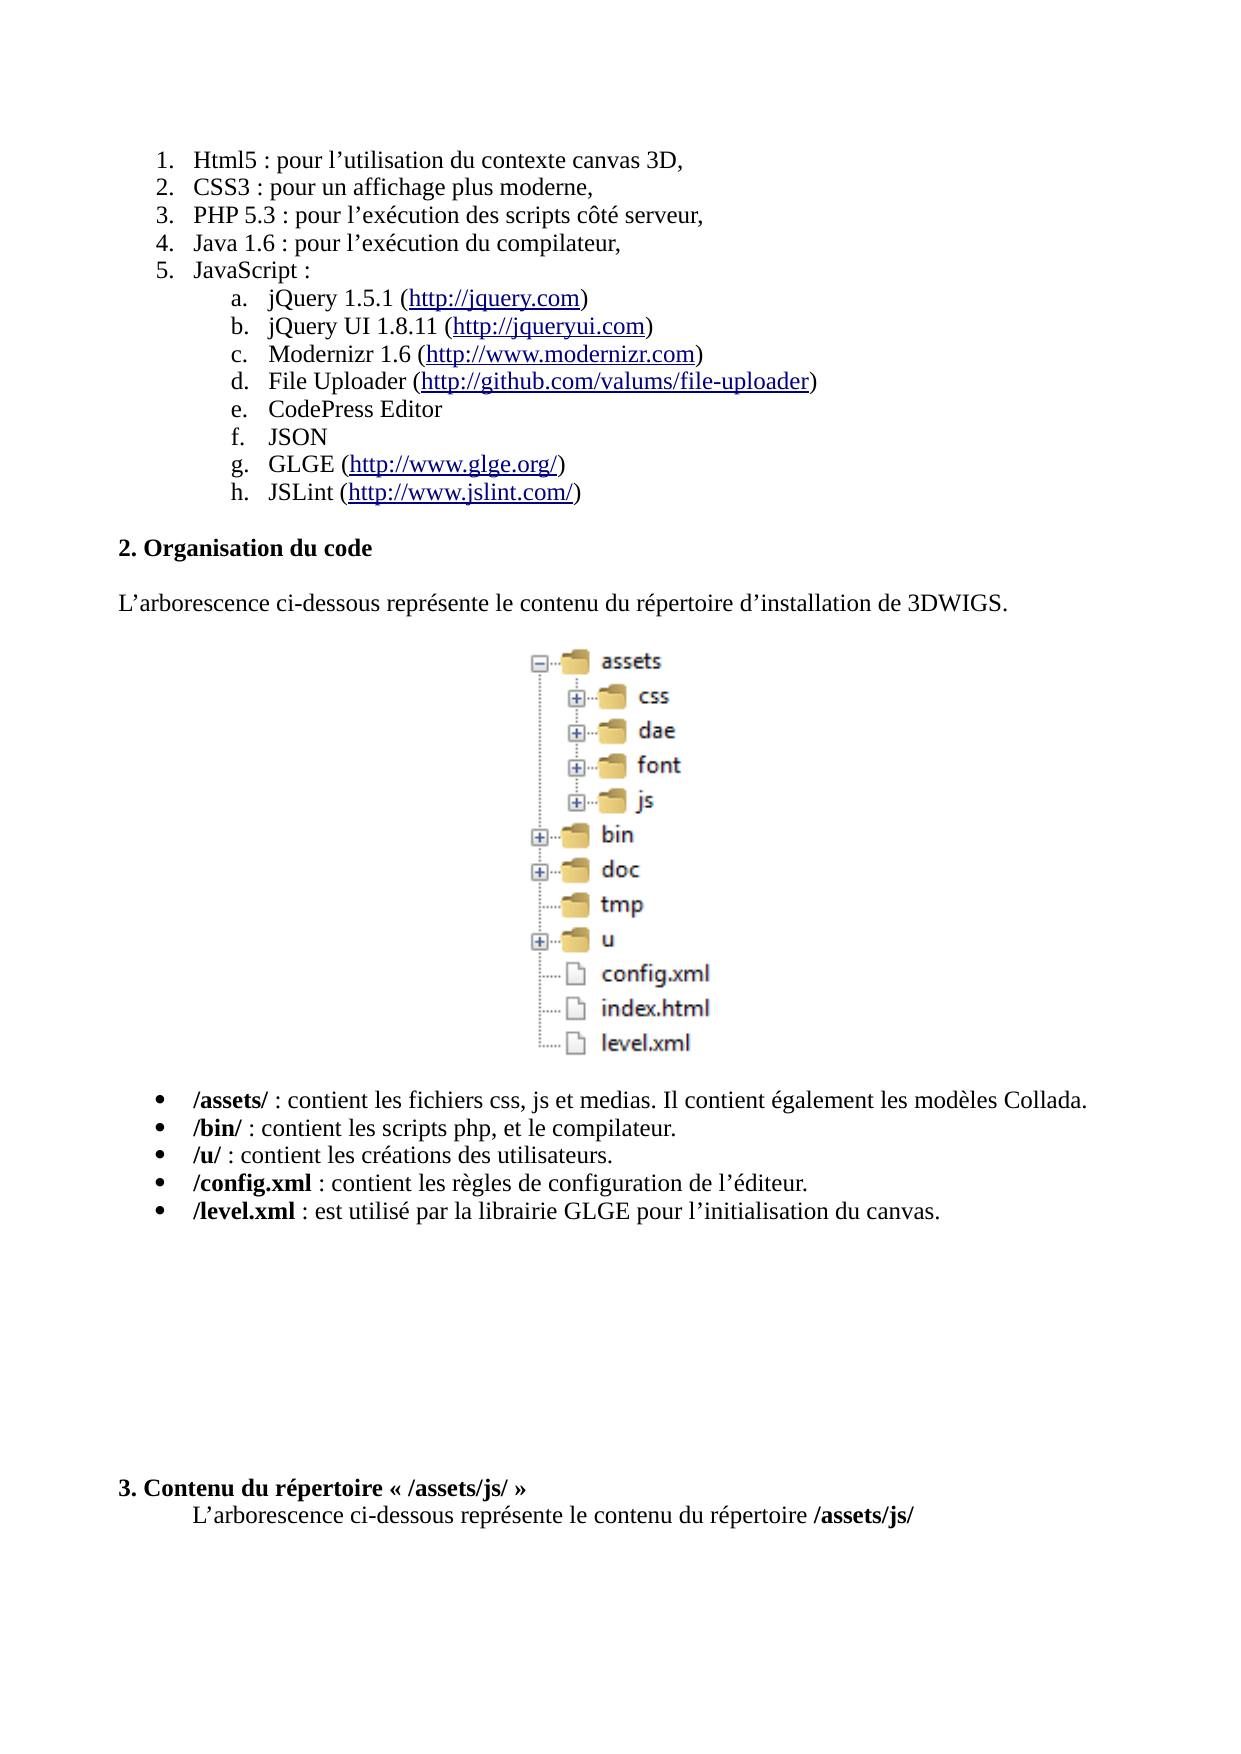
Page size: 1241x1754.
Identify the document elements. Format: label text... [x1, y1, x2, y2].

list GLGE (http://www.glge.org/) [231, 451, 1122, 478]
subtitle L’arborescence ci-dessous représente le contenu du répertoire d’installation de 3DWIGS. [118, 589, 1122, 617]
list /config.xml : contient les règles de configuration de l’éditeur. [156, 1169, 1122, 1197]
list Html5 : pour l’utilisation du contexte canvas 3D, [156, 146, 1122, 173]
subtitle 3. Contenu du répertoire « /assets/js/ » [118, 1474, 1122, 1502]
list jQuery 1.5.1 (http://jquery.com) [231, 284, 1122, 312]
list JavaScript : [156, 257, 1122, 284]
subtitle L’arborescence ci-dessous représente le contenu du répertoire /assets/js/ [118, 1502, 1122, 1529]
list Java 1.6 : pour l’exécution du compilateur, [156, 229, 1122, 257]
list JSLint (http://www.jslint.com/) [231, 478, 1122, 506]
list /assets/ : contient les fichiers css, js et medias. Il contient également les modèles Collada. [156, 1086, 1122, 1114]
picture [518, 644, 722, 1061]
list File Uploader (http://github.com/valums/file-uploader) [231, 367, 1122, 395]
list jQuery UI 1.8.11 (http://jqueryui.com) [231, 312, 1122, 340]
list /u/ : contient les créations des utilisateurs. [156, 1141, 1122, 1169]
list CSS3 : pour un affichage plus moderne, [156, 173, 1122, 201]
list /bin/ : contient les scripts php, et le compilateur. [156, 1114, 1122, 1141]
list JSON [231, 423, 1122, 451]
list Modernizr 1.6 (http://www.modernizr.com) [231, 340, 1122, 367]
list /level.xml : est utilisé par la librairie GLGE pour l’initialisation du canvas. [156, 1197, 1122, 1224]
list CodePress Editor [231, 395, 1122, 423]
list PHP 5.3 : pour l’exécution des scripts côté serveur, [156, 201, 1122, 229]
text 2. Organisation du code [118, 534, 1122, 561]
